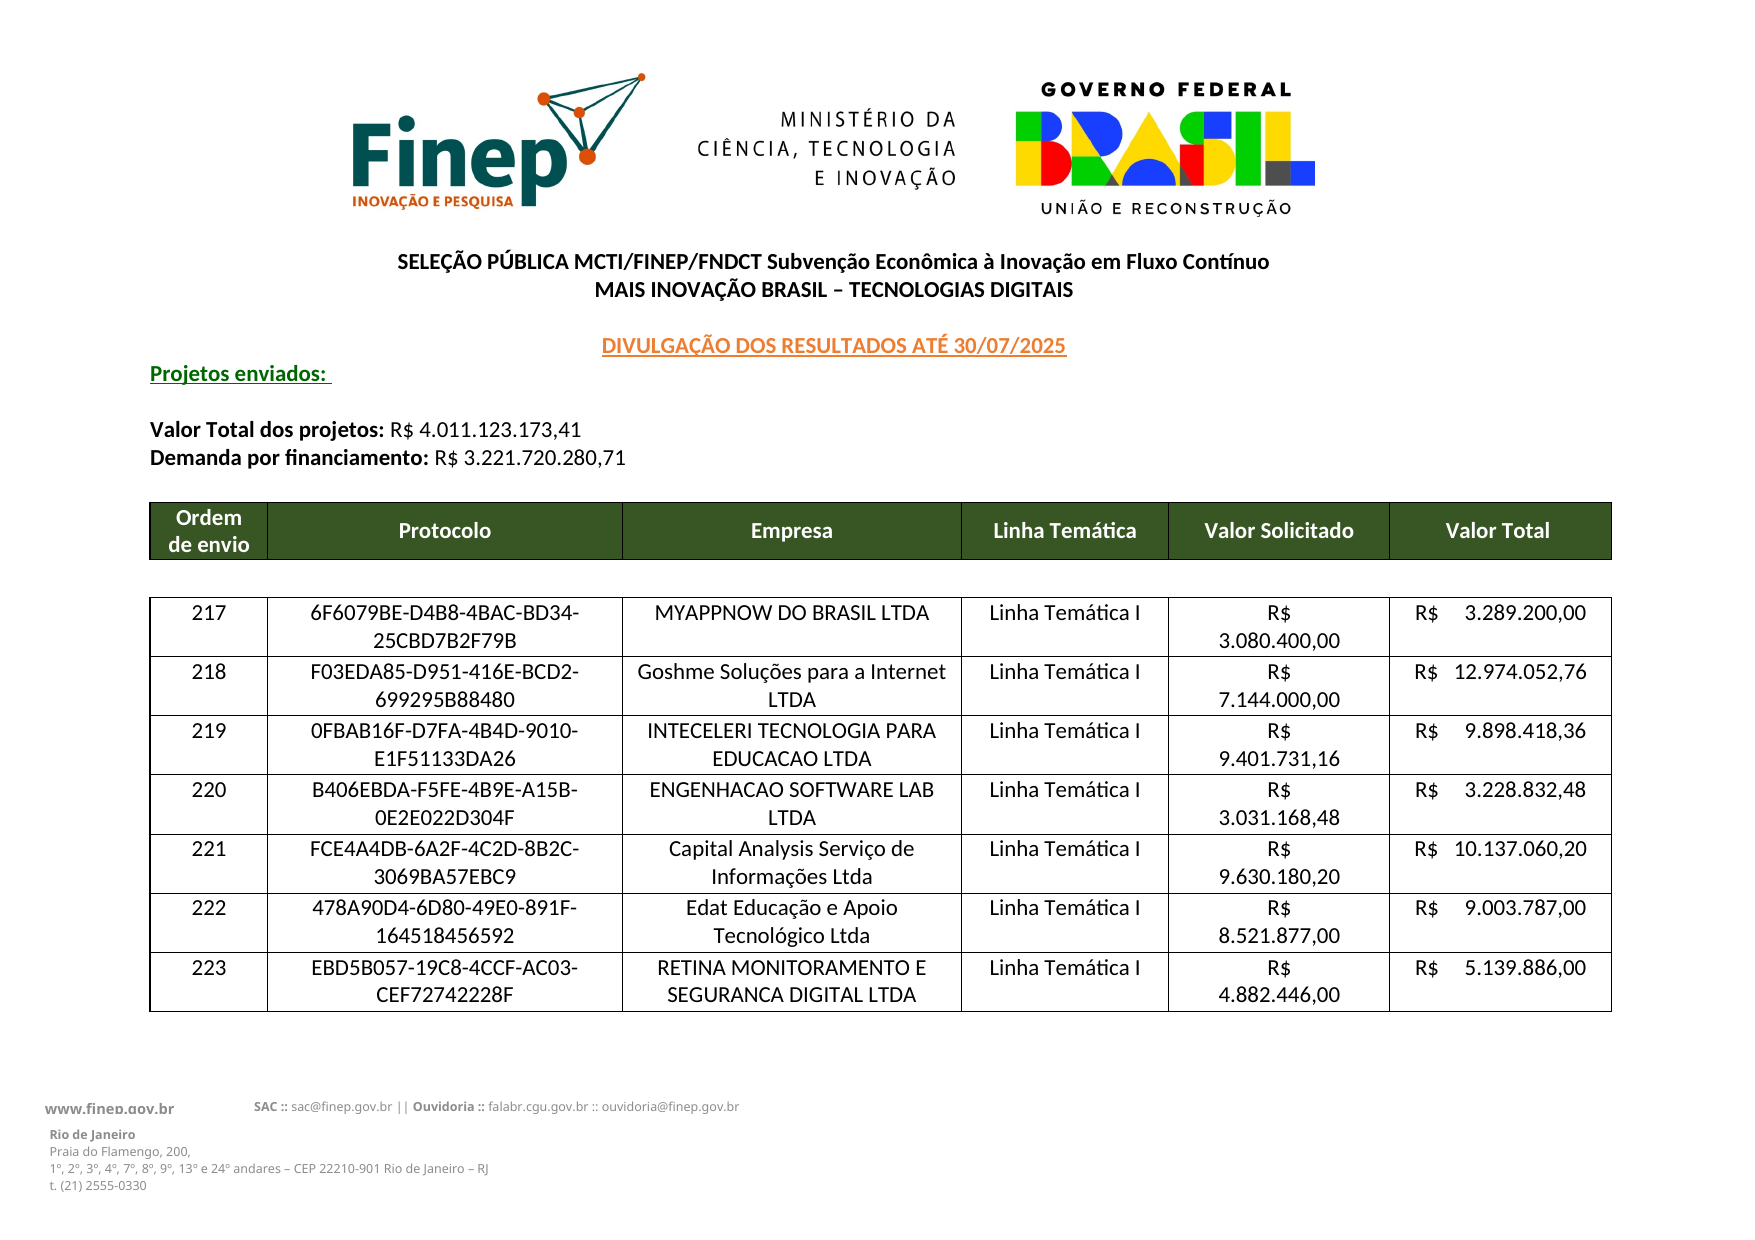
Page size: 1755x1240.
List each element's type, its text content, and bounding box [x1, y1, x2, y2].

table_cell Linha Temática I [962, 598, 1168, 656]
table_cell ENGENHACAO SOFTWARE LAB LTDA [623, 775, 961, 833]
table_cell MYAPPNOW DO BRASIL LTDA [623, 598, 961, 656]
table_cell FCE4A4DB-6A2F-4C2D-8B2C-3069BA57EBC9 [268, 835, 622, 892]
table_cell Linha Temática I [962, 835, 1168, 892]
table_cell Linha Temática I [962, 953, 1168, 1011]
table_cell Capital Analysis Serviço de Informações Ltda [623, 835, 961, 892]
table_cell R$ 7.144.000,00 [1169, 657, 1389, 715]
table_cell Linha Temática I [962, 775, 1168, 833]
table_cell R$ 9.003.787,00 [1390, 894, 1611, 952]
table_cell R$ 4.882.446,00 [1169, 953, 1389, 1011]
table_cell 223 [151, 953, 267, 1011]
table_cell Linha Temática I [962, 657, 1168, 715]
table_cell 220 [151, 775, 267, 833]
table_cell 222 [151, 894, 267, 952]
table_cell R$ 9.630.180,20 [1169, 835, 1389, 892]
table_cell INTECELERI TECNOLOGIA PARA EDUCACAO LTDA [623, 716, 961, 774]
table_cell 6F6079BE-D4B8-4BAC-BD34-25CBD7B2F79B [268, 598, 622, 656]
table_cell B406EBDA-F5FE-4B9E-A15B-0E2E022D304F [268, 775, 622, 833]
table_cell 219 [151, 716, 267, 774]
table_cell Goshme Soluções para a Internet LTDA [623, 657, 961, 715]
table_cell 217 [151, 598, 267, 656]
table_cell 478A90D4-6D80-49E0-891F-164518456592 [268, 894, 622, 952]
table_cell 218 [151, 657, 267, 715]
table_cell R$ 3.228.832,48 [1390, 775, 1611, 833]
table_cell R$ 12.974.052,76 [1390, 657, 1611, 715]
table_cell R$ 8.521.877,00 [1169, 894, 1389, 952]
table_cell F03EDA85-D951-416E-BCD2-699295B88480 [268, 657, 622, 715]
table_cell R$ 3.031.168,48 [1169, 775, 1389, 833]
table_cell 221 [151, 835, 267, 892]
table_cell RETINA MONITORAMENTO E SEGURANCA DIGITAL LTDA [623, 953, 961, 1011]
table_cell R$ 10.137.060,20 [1390, 835, 1611, 892]
table_cell Edat Educação e Apoio Tecnológico Ltda [623, 894, 961, 952]
table_cell 0FBAB16F-D7FA-4B4D-9010-E1F51133DA26 [268, 716, 622, 774]
table_cell R$ 5.139.886,00 [1390, 953, 1611, 1011]
table_cell Linha Temática I [962, 716, 1168, 774]
table_cell Linha Temática I [962, 894, 1168, 952]
table_cell R$ 9.401.731,16 [1169, 716, 1389, 774]
table_cell R$ 3.080.400,00 [1169, 598, 1389, 656]
table_cell R$ 9.898.418,36 [1390, 716, 1611, 774]
table_cell R$ 3.289.200,00 [1390, 598, 1611, 656]
table_cell EBD5B057-19C8-4CCF-AC03-CEF72742228F [268, 953, 622, 1011]
